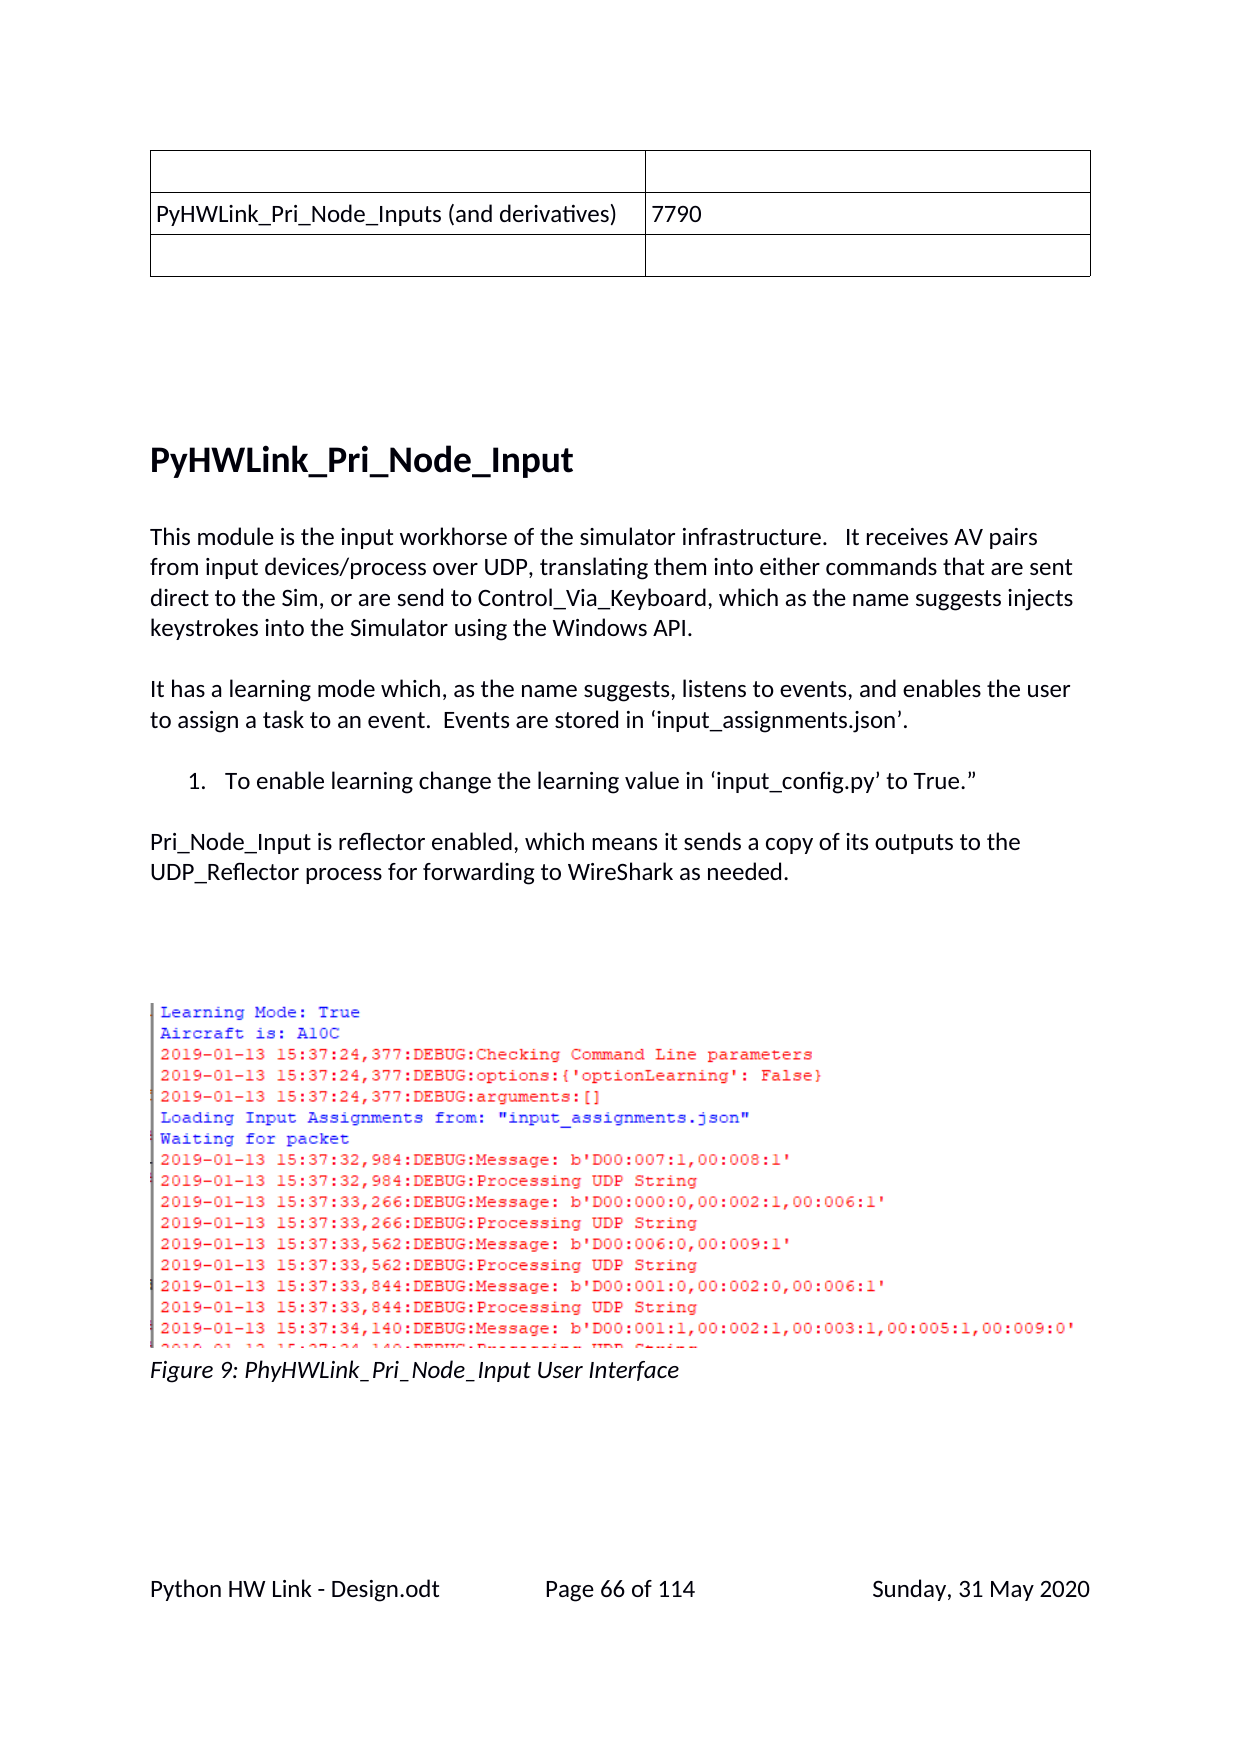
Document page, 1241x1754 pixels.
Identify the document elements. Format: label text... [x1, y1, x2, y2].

picture [150, 1003, 1091, 1348]
table_cell [646, 235, 1090, 276]
text Figure 9: PhyHWLink_Pri_Node_Input User Interface [150, 1348, 1090, 1385]
subtitle PyHWLink_Pri_Node_Input [150, 436, 1090, 482]
table_cell [151, 235, 645, 276]
table_cell [151, 151, 645, 192]
text It has a learning mode which, as the name suggests, listens to events, and enables the user to assign a task to an event. Events are stored in ‘input_assignments.json’. [150, 673, 1090, 734]
table_cell 7790 [646, 193, 1090, 234]
text Pri_Node_Input is reflector enabled, which means it sends a copy of its outputs to the UDP_Reflector process for forwarding to WireShark as needed. [150, 826, 1090, 887]
table_cell [646, 151, 1090, 192]
table_cell PyHWLink_Pri_Node_Inputs (and derivatives) [151, 193, 645, 234]
text This module is the input workhorse of the simulator infrastructure. It receives AV pairs from input devices/process over UDP, translating them into either commands that are sent direct to the Sim, or are send to Control_Via_Keyboard, which as the name suggests injects keystrokes into the Simulator using the Windows API. [150, 521, 1090, 643]
list To enable learning change the learning value in ‘input_config.py’ to True.” [187, 765, 1090, 795]
